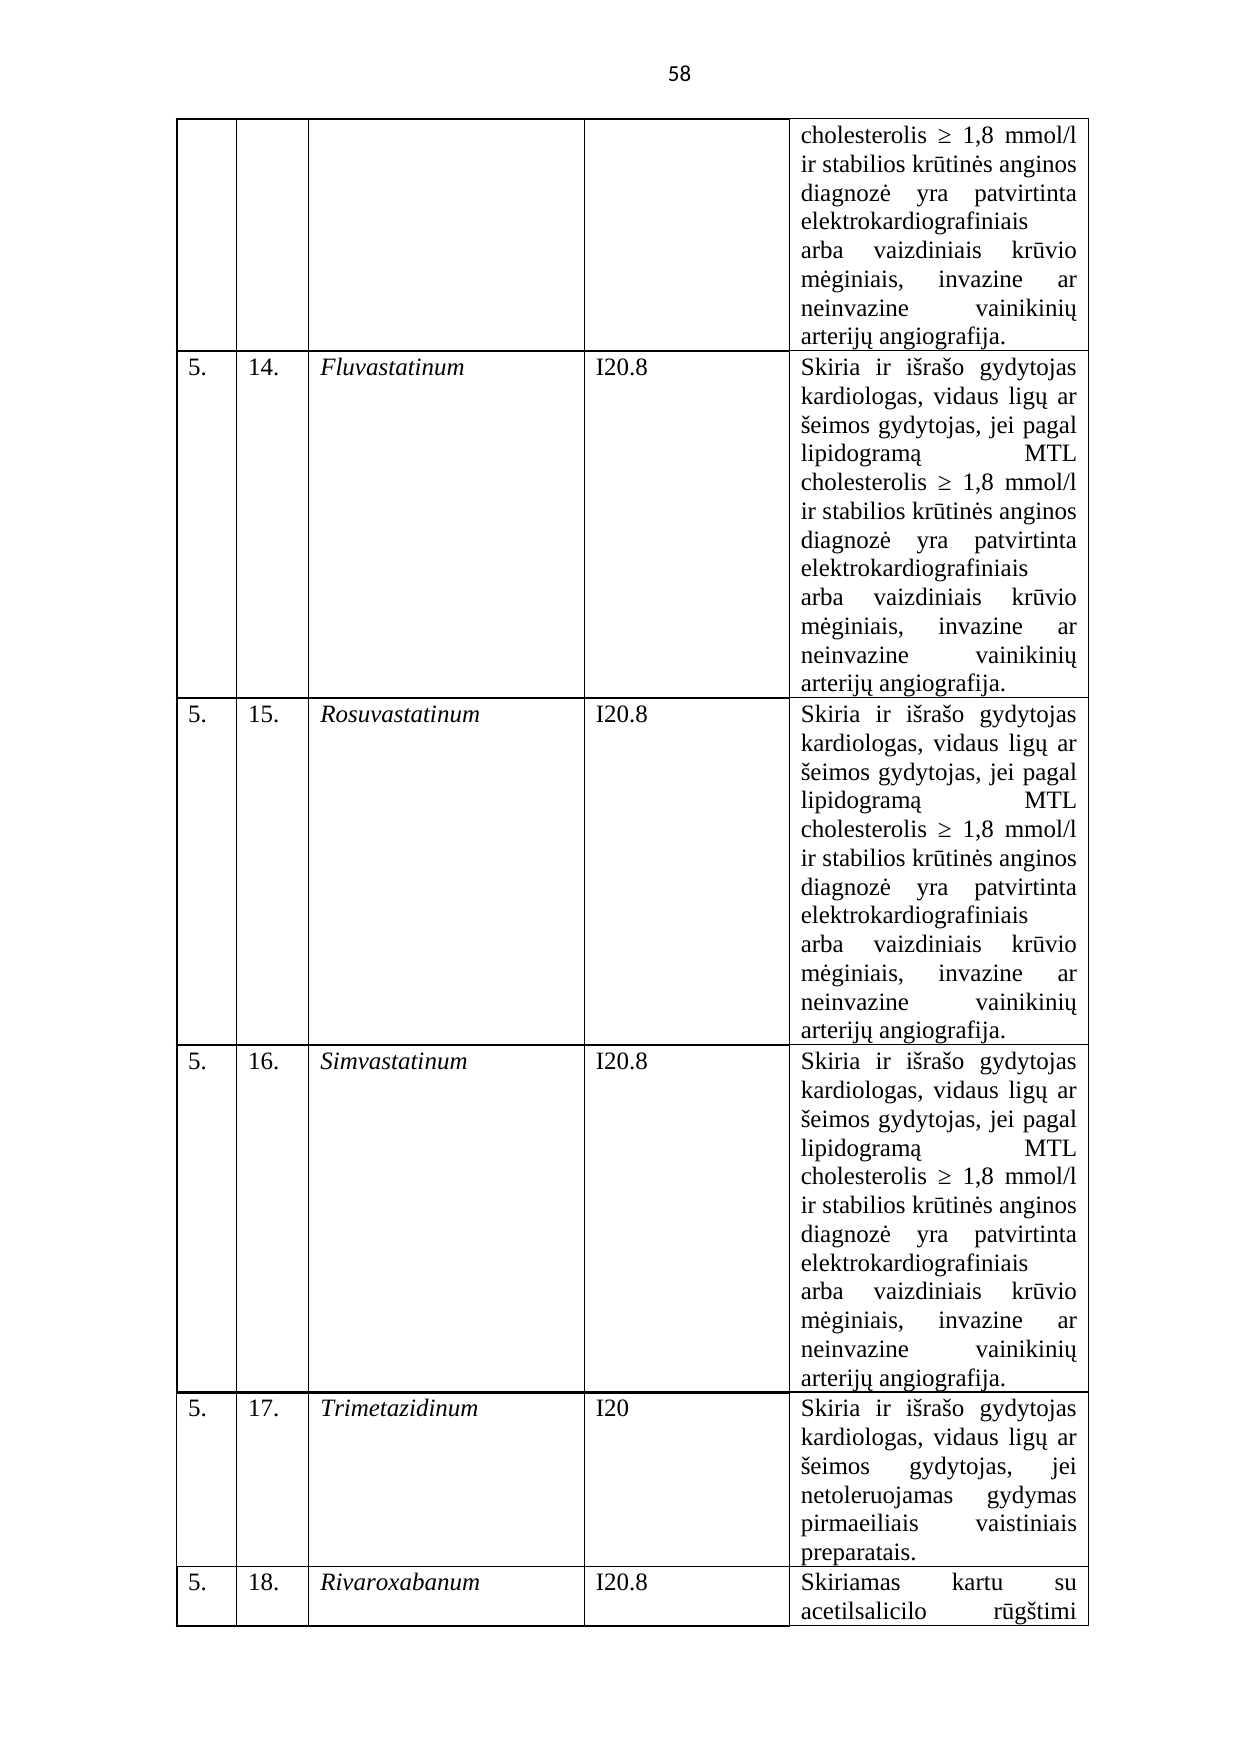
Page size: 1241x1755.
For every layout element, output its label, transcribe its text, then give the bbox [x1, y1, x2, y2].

table_cell [1099, 697, 1103, 1044]
table_cell 5. [177, 1394, 236, 1566]
table_cell [1089, 1391, 1093, 1566]
table_cell [1109, 118, 1123, 350]
table_cell Skiria ir išrašo gydytojas kardiologas, vidaus ligų ar šeimos gydytojas, jei pagal lipidogramą MTL cholesterolis ≥ 1,8 mmol/l ir stabilios krūtinės anginos diagnozė yra patvirtinta elektrokardiografiniais arba vaizdiniais krūvio mėginiais, invazine ar neinvazine vainikinių arterijų angiografija. [790, 698, 1088, 1044]
table_cell [1099, 1566, 1103, 1624]
table_cell I20.8 [585, 1046, 789, 1391]
table_cell [178, 120, 236, 350]
table_cell [237, 120, 308, 350]
table_cell [1099, 350, 1103, 697]
table_cell [309, 120, 584, 350]
table_cell [1099, 1044, 1103, 1391]
table_cell [1099, 1391, 1103, 1566]
table_cell [1103, 1391, 1109, 1566]
table_cell [1109, 697, 1123, 1044]
table_cell [1093, 118, 1099, 350]
table_cell I20 [585, 1394, 789, 1566]
table_cell 5. [178, 1567, 236, 1624]
table_cell [1103, 350, 1109, 697]
table_cell [1103, 1566, 1109, 1624]
table_cell Simvastatinum [309, 1046, 584, 1391]
table_cell [1089, 118, 1093, 350]
table_cell [1093, 1566, 1099, 1624]
table_cell Skiriamas kartu su acetilsalicilo rūgštimi [790, 1567, 1088, 1624]
table_cell [1103, 697, 1109, 1044]
table_cell 5. [178, 1046, 236, 1391]
table_cell [1103, 118, 1109, 350]
table_cell [1109, 1391, 1123, 1566]
table_cell Trimetazidinum [309, 1394, 584, 1566]
table_cell [1093, 697, 1099, 1044]
table_cell 14. [237, 352, 308, 697]
table_cell I20.8 [585, 352, 789, 697]
table_cell 5. [178, 699, 236, 1044]
table_cell 15. [237, 699, 308, 1044]
table_cell [1089, 697, 1093, 1044]
table_cell [1089, 350, 1093, 697]
table_cell [1109, 350, 1123, 697]
table_cell Skiria ir išrašo gydytojas kardiologas, vidaus ligų ar šeimos gydytojas, jei netoleruojamas gydymas pirmaeiliais vaistiniais preparatais. [790, 1393, 1088, 1566]
table_cell 18. [237, 1567, 308, 1624]
table_cell 5. [178, 352, 236, 697]
table_cell [1089, 1566, 1093, 1624]
table_cell 16. [237, 1046, 308, 1391]
table_cell [585, 120, 789, 350]
table_cell Skiria ir išrašo gydytojas kardiologas, vidaus ligų ar šeimos gydytojas, jei pagal lipidogramą MTL cholesterolis ≥ 1,8 mmol/l ir stabilios krūtinės anginos diagnozė yra patvirtinta elektrokardiografiniais arba vaizdiniais krūvio mėginiais, invazine ar neinvazine vainikinių arterijų angiografija. [790, 351, 1088, 697]
table_cell Skiria ir išrašo gydytojas kardiologas, vidaus ligų ar šeimos gydytojas, jei pagal lipidogramą MTL cholesterolis ≥ 1,8 mmol/l ir stabilios krūtinės anginos diagnozė yra patvirtinta elektrokardiografiniais arba vaizdiniais krūvio mėginiais, invazine ar neinvazine vainikinių arterijų angiografija. [790, 1045, 1088, 1391]
table_cell [1109, 1044, 1123, 1391]
table_cell [1109, 1566, 1123, 1624]
table_cell [1093, 1044, 1099, 1391]
table_cell Fluvastatinum [309, 352, 584, 697]
table_cell [1103, 1044, 1109, 1391]
table_cell [1089, 1044, 1093, 1391]
table_cell Rosuvastatinum [309, 699, 584, 1044]
table_cell [1093, 1391, 1099, 1566]
table_cell Rivaroxabanum [309, 1567, 584, 1624]
table_cell [1099, 118, 1103, 350]
table_cell I20.8 [585, 1567, 789, 1624]
table_cell cholesterolis ≥ 1,8 mmol/l ir stabilios krūtinės anginos diagnozė yra patvirtinta elektrokardiografiniais arba vaizdiniais krūvio mėginiais, invazine ar neinvazine vainikinių arterijų angiografija. [790, 119, 1088, 350]
table_cell I20.8 [585, 699, 789, 1044]
table_cell [1093, 350, 1099, 697]
table_cell 17. [237, 1394, 308, 1566]
